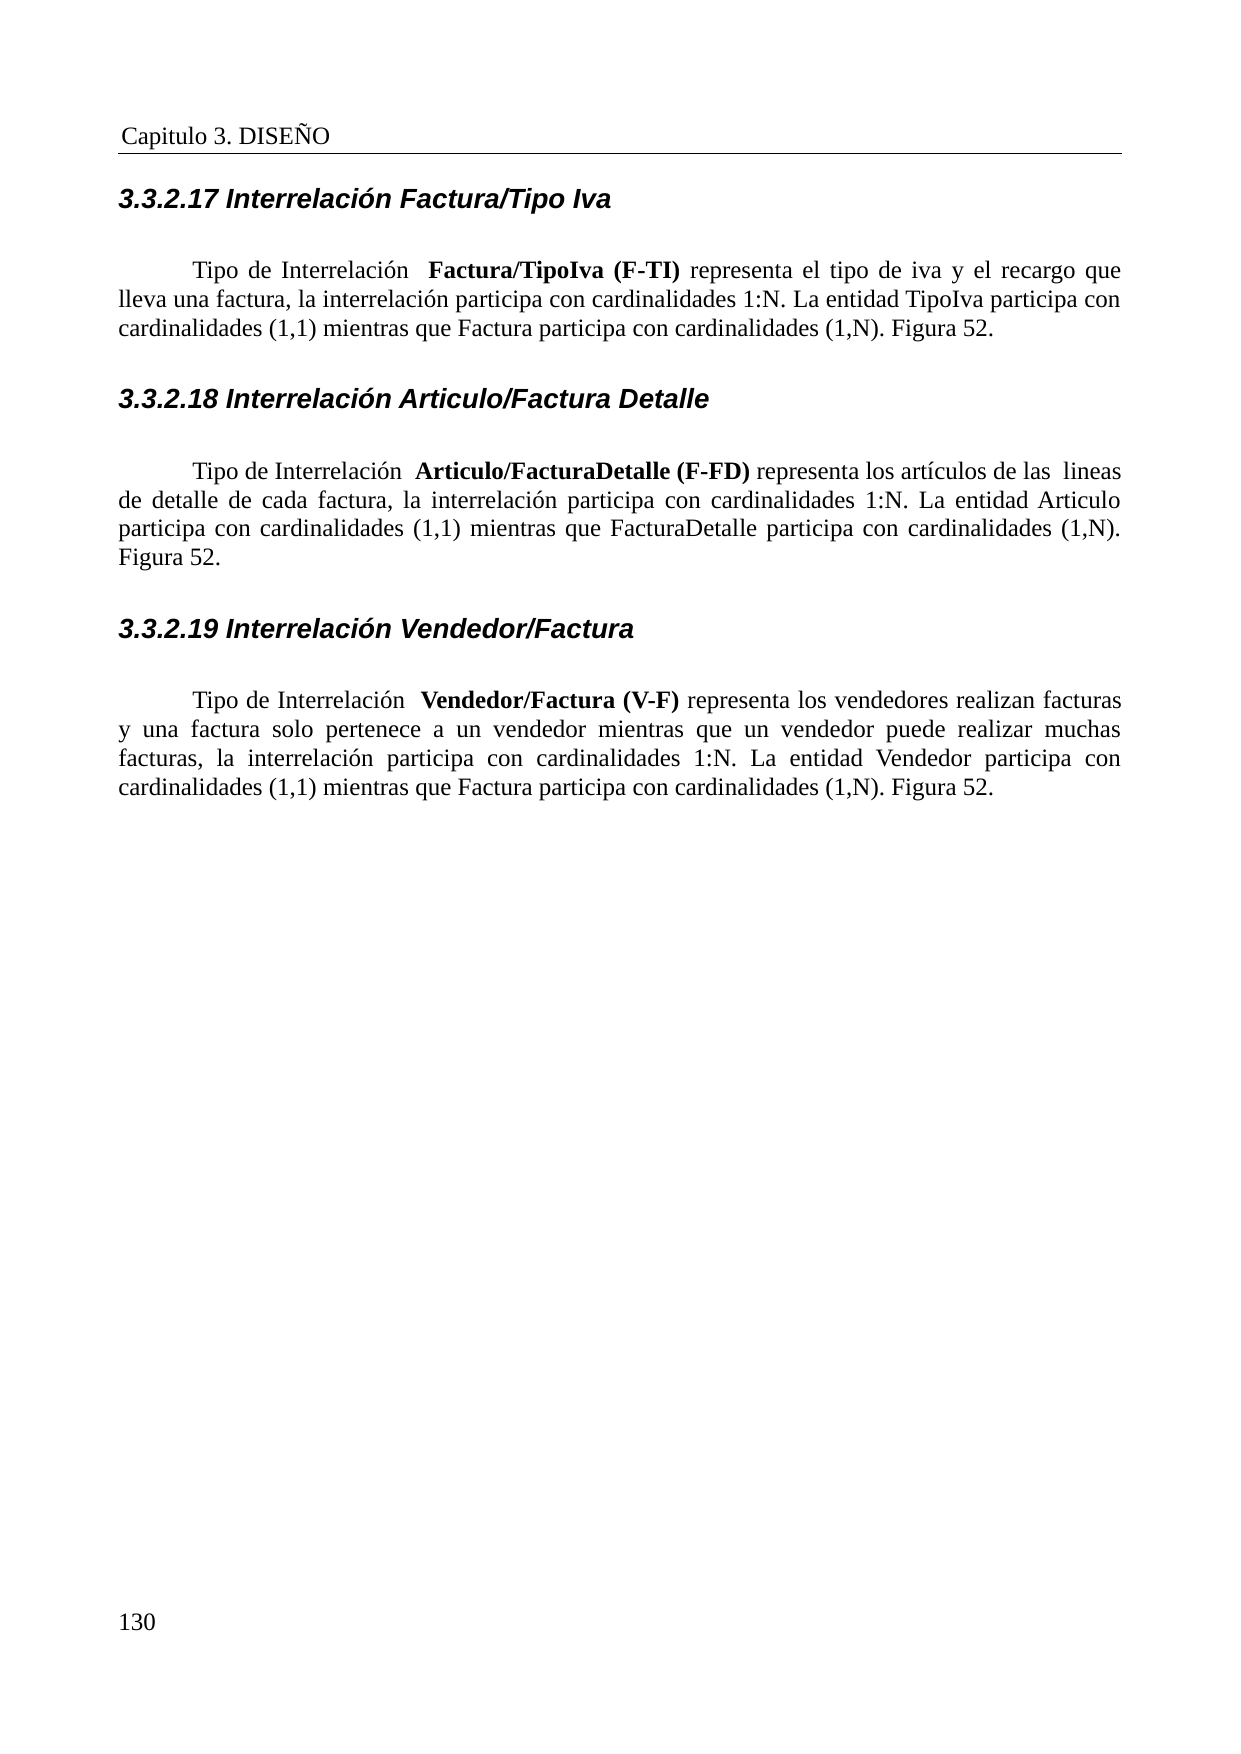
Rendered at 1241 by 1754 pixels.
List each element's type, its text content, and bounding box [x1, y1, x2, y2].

text Tipo de Interrelación Factura/TipoIva (F-TI) representa el tipo de iva y el recargo que lleva una factura, la interrelación participa con cardinalidades 1:N. La entidad TipoIva participa con cardinalidades (1,1) mientras que Factura participa con cardinalidades (1,N). Figura 52. [118, 255, 1122, 342]
text Tipo de Interrelación Vendedor/Factura (V-F) representa los vendedores realizan facturas y una factura solo pertenece a un vendedor mientras que un vendedor puede realizar muchas facturas, la interrelación participa con cardinalidades 1:N. La entidad Vendedor participa con cardinalidades (1,1) mientras que Factura participa con cardinalidades (1,N). Figura 52. [118, 685, 1122, 800]
text Tipo de Interrelación Articulo/FacturaDetalle (F-FD) representa los artículos de las lineas de detalle de cada factura, la interrelación participa con cardinalidades 1:N. La entidad Articulo participa con cardinalidades (1,1) mientras que FacturaDetalle participa con cardinalidades (1,N). Figura 52. [118, 456, 1122, 571]
subtitle 3.3.2.18 Interrelación Articulo/Factura Detalle [118, 383, 1122, 415]
subtitle 3.3.2.17 Interrelación Factura/Tipo Iva [118, 182, 1122, 214]
subtitle 3.3.2.19 Interrelación Vendedor/Factura [118, 612, 1122, 644]
